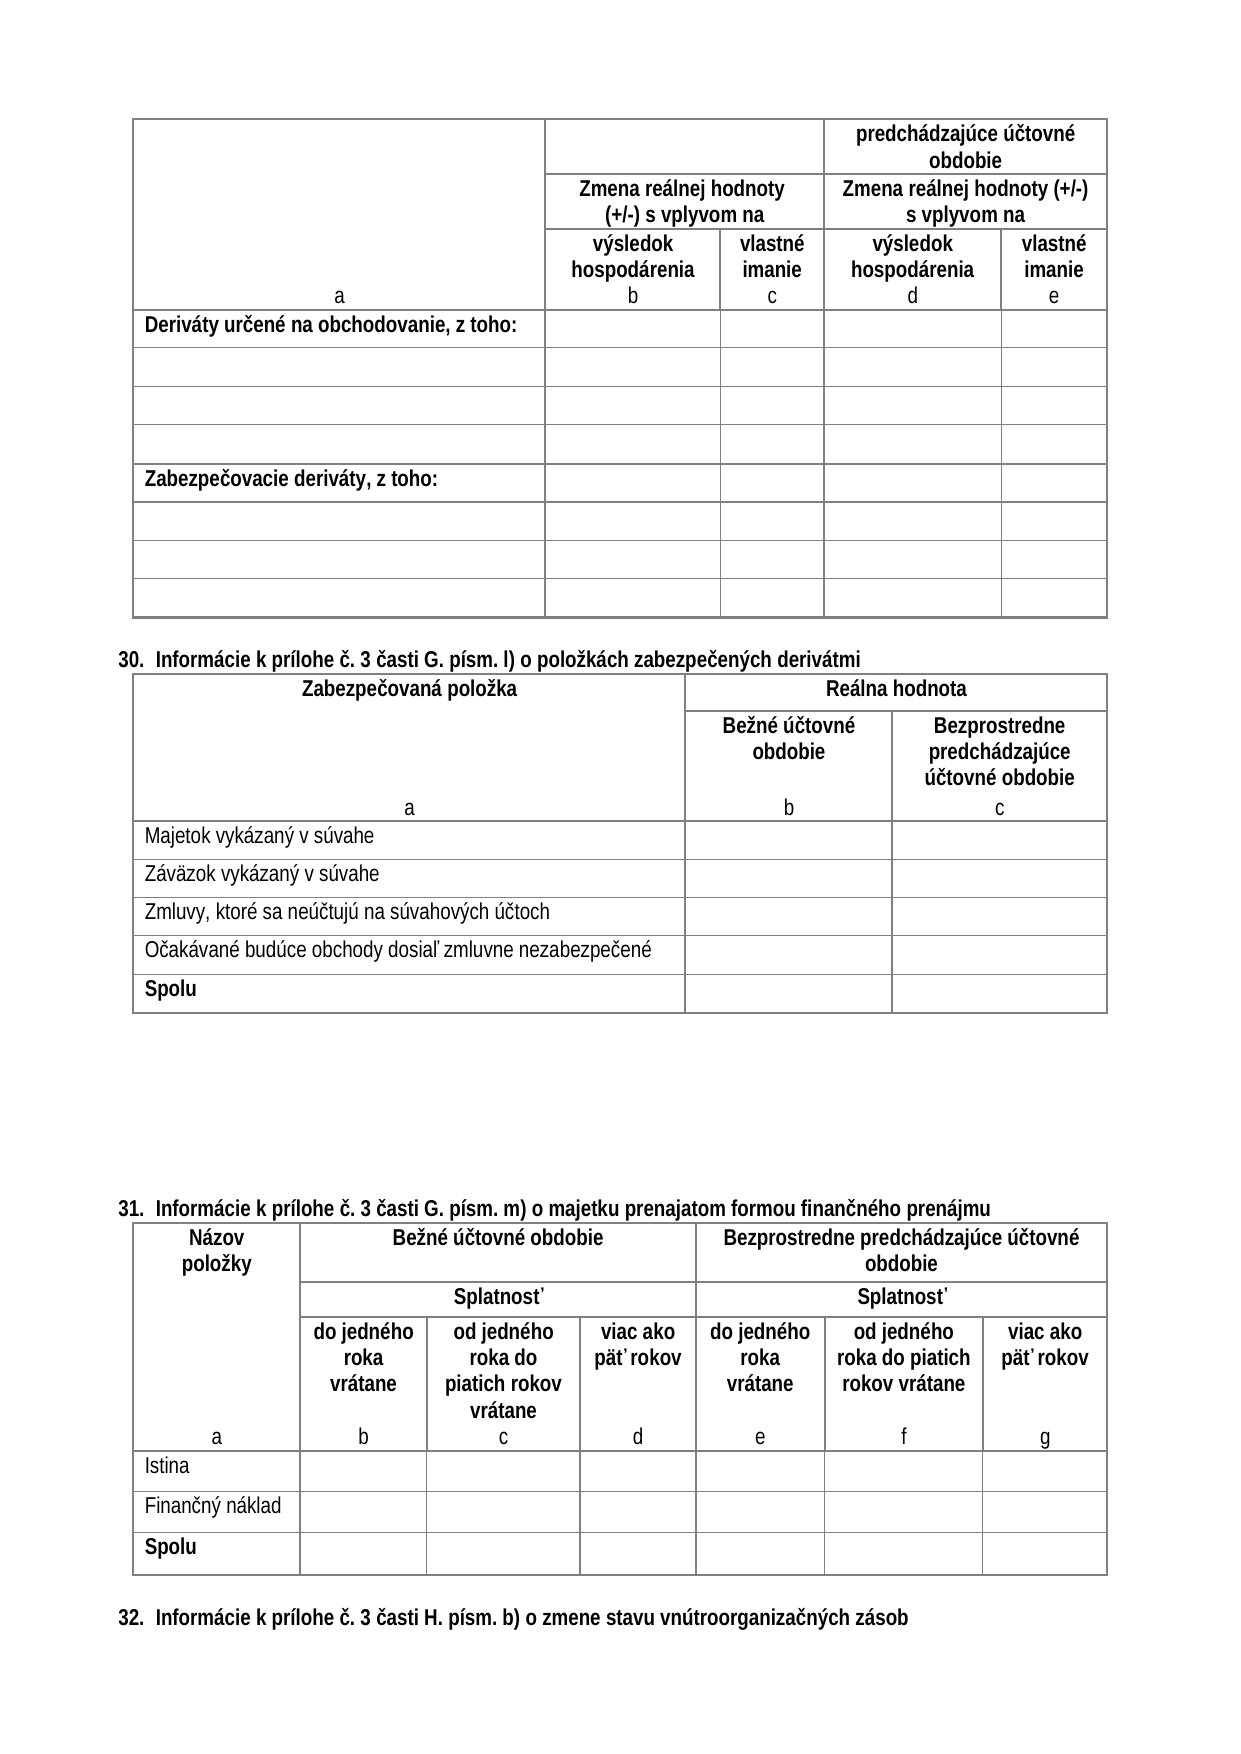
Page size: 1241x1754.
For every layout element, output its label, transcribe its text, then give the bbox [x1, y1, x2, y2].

table_cell [825, 387, 1001, 424]
table_cell [301, 1452, 426, 1491]
table_cell [721, 387, 823, 424]
table_cell [134, 541, 544, 578]
table_cell [1002, 541, 1106, 578]
table_cell [1002, 503, 1106, 539]
table_cell [1002, 579, 1106, 616]
table_cell Bežné účtovné obdobie [686, 712, 891, 794]
table_cell Splatnosť [301, 1283, 695, 1316]
table_cell [825, 465, 1001, 501]
table_header Zabezpečovaná položka [134, 675, 684, 794]
table_cell [134, 348, 544, 386]
table_cell e [1002, 283, 1106, 309]
table_cell [983, 1492, 1106, 1532]
table_cell Záväzok vykázaný v súvahe [134, 860, 684, 897]
table_cell [825, 503, 1001, 539]
table_cell Zabezpečovacie deriváty, z toho: [134, 465, 544, 501]
table_cell [697, 1533, 824, 1573]
table_cell [721, 425, 823, 463]
table_cell f [826, 1423, 982, 1449]
table_cell [721, 311, 823, 347]
table_cell [546, 503, 720, 539]
table_cell Spolu [134, 1533, 299, 1573]
table_cell [546, 387, 720, 424]
table_cell Finančný náklad [134, 1492, 299, 1532]
table_cell [301, 1492, 426, 1532]
table_cell a [134, 794, 684, 820]
table_cell [427, 1452, 579, 1491]
table_cell [697, 1492, 824, 1532]
table_cell [825, 541, 1001, 578]
table_cell [546, 311, 720, 347]
table_cell výsledok hospodárenia [825, 230, 1000, 282]
table_cell e [697, 1423, 824, 1449]
table_cell Majetok vykázaný v súvahe [134, 822, 684, 858]
table_cell [893, 975, 1106, 1012]
table_cell [427, 1492, 579, 1532]
table_cell a [134, 1423, 299, 1449]
table_cell [546, 348, 720, 386]
table_cell [983, 1452, 1106, 1491]
table_cell [697, 1452, 824, 1491]
table_cell [825, 1452, 982, 1491]
table_cell [825, 579, 1001, 616]
table_cell [134, 387, 544, 424]
table_cell vlastné imanie [1002, 230, 1106, 282]
table_cell [893, 898, 1106, 935]
table_cell Bezprostredne predchádzajúce účtovné obdobie [893, 712, 1106, 794]
table_cell výsledok hospodárenia [546, 230, 719, 282]
text 31. Informácie k prílohe č. 3 časti G. písm. m) o majetku prenajatom formou finančného prenájmu [118, 1195, 1122, 1222]
text 32. Informácie k prílohe č. 3 časti H. písm. b) o zmene stavu vnútroorganizačných zásob [118, 1604, 1122, 1630]
table_cell Zmluvy, ktoré sa neúčtujú na súvahových účtoch [134, 898, 684, 935]
table_cell [301, 1533, 426, 1573]
table_cell [893, 822, 1106, 858]
table_cell b [546, 283, 719, 309]
table_cell [1002, 425, 1106, 463]
table_cell Spolu [134, 975, 684, 1012]
table_cell [686, 860, 891, 897]
table_cell viac ako päť rokov [581, 1318, 695, 1423]
table_cell [686, 975, 891, 1012]
table_cell [581, 1533, 695, 1573]
table_cell [825, 1533, 982, 1573]
table_header predchádzajúce účtovné obdobie [825, 120, 1106, 173]
table_cell viac ako päť rokov [984, 1318, 1106, 1423]
table_cell [825, 1492, 982, 1532]
table_cell c [893, 794, 1106, 820]
table_cell [721, 465, 823, 501]
table_cell d [581, 1423, 695, 1449]
table_header Názov položky [134, 1224, 299, 1423]
table_cell [1002, 311, 1106, 347]
table_cell od jedného roka do piatich rokov vrátane [826, 1318, 982, 1423]
table_cell [134, 425, 544, 463]
table_cell c [721, 283, 823, 309]
table_cell [721, 541, 823, 578]
table_cell [893, 936, 1106, 974]
table_header Reálna hodnota [686, 675, 1106, 709]
table_cell [983, 1533, 1106, 1573]
table_cell [1002, 465, 1106, 501]
table_cell [1002, 348, 1106, 386]
table_cell [427, 1533, 579, 1573]
table_cell [686, 936, 891, 974]
table_cell [546, 465, 720, 501]
table_header Bežné účtovné obdobie [301, 1224, 695, 1281]
table_header Bezprostredne predchádzajúce účtovné obdobie [697, 1224, 1106, 1281]
table_cell b [686, 794, 891, 820]
table_cell Splatnosť [697, 1283, 1106, 1316]
table_cell [721, 348, 823, 386]
table_header [546, 120, 823, 173]
table_cell [825, 348, 1001, 386]
table_cell Zmena reálnej hodnoty (+/-) s vplyvom na [546, 175, 823, 228]
table_cell Očakávané budúce obchody dosiaľ zmluvne nezabezpečené [134, 936, 684, 974]
table_cell [686, 898, 891, 935]
table_cell [581, 1492, 695, 1532]
table_cell [686, 822, 891, 858]
table_header [134, 120, 544, 282]
table_cell [134, 579, 544, 616]
table_cell [581, 1452, 695, 1491]
table_cell d [825, 283, 1000, 309]
table_cell [1002, 387, 1106, 424]
table_cell vlastné imanie [721, 230, 823, 282]
table_cell Deriváty určené na obchodovanie, z toho: [134, 311, 544, 347]
table_cell od jedného roka do piatich rokov vrátane [428, 1318, 579, 1423]
table_cell [721, 579, 823, 616]
table_cell Istina [134, 1452, 299, 1491]
table_cell [893, 860, 1106, 897]
table_cell a [134, 283, 544, 309]
table_cell do jedného roka vrátane [697, 1318, 824, 1423]
table_cell [825, 311, 1001, 347]
table_cell g [984, 1423, 1106, 1449]
table_cell [825, 425, 1001, 463]
table_cell Zmena reálnej hodnoty (+/-) s vplyvom na [825, 175, 1106, 228]
table_cell c [428, 1423, 579, 1449]
table_cell do jedného roka vrátane [301, 1318, 426, 1423]
table_cell b [301, 1423, 426, 1449]
table_cell [546, 541, 720, 578]
text 30. Informácie k prílohe č. 3 časti G. písm. l) o položkách zabezpečených derivátmi [118, 646, 1122, 673]
table_cell [546, 425, 720, 463]
table_cell [721, 503, 823, 539]
table_cell [546, 579, 720, 616]
table_cell [134, 503, 544, 539]
